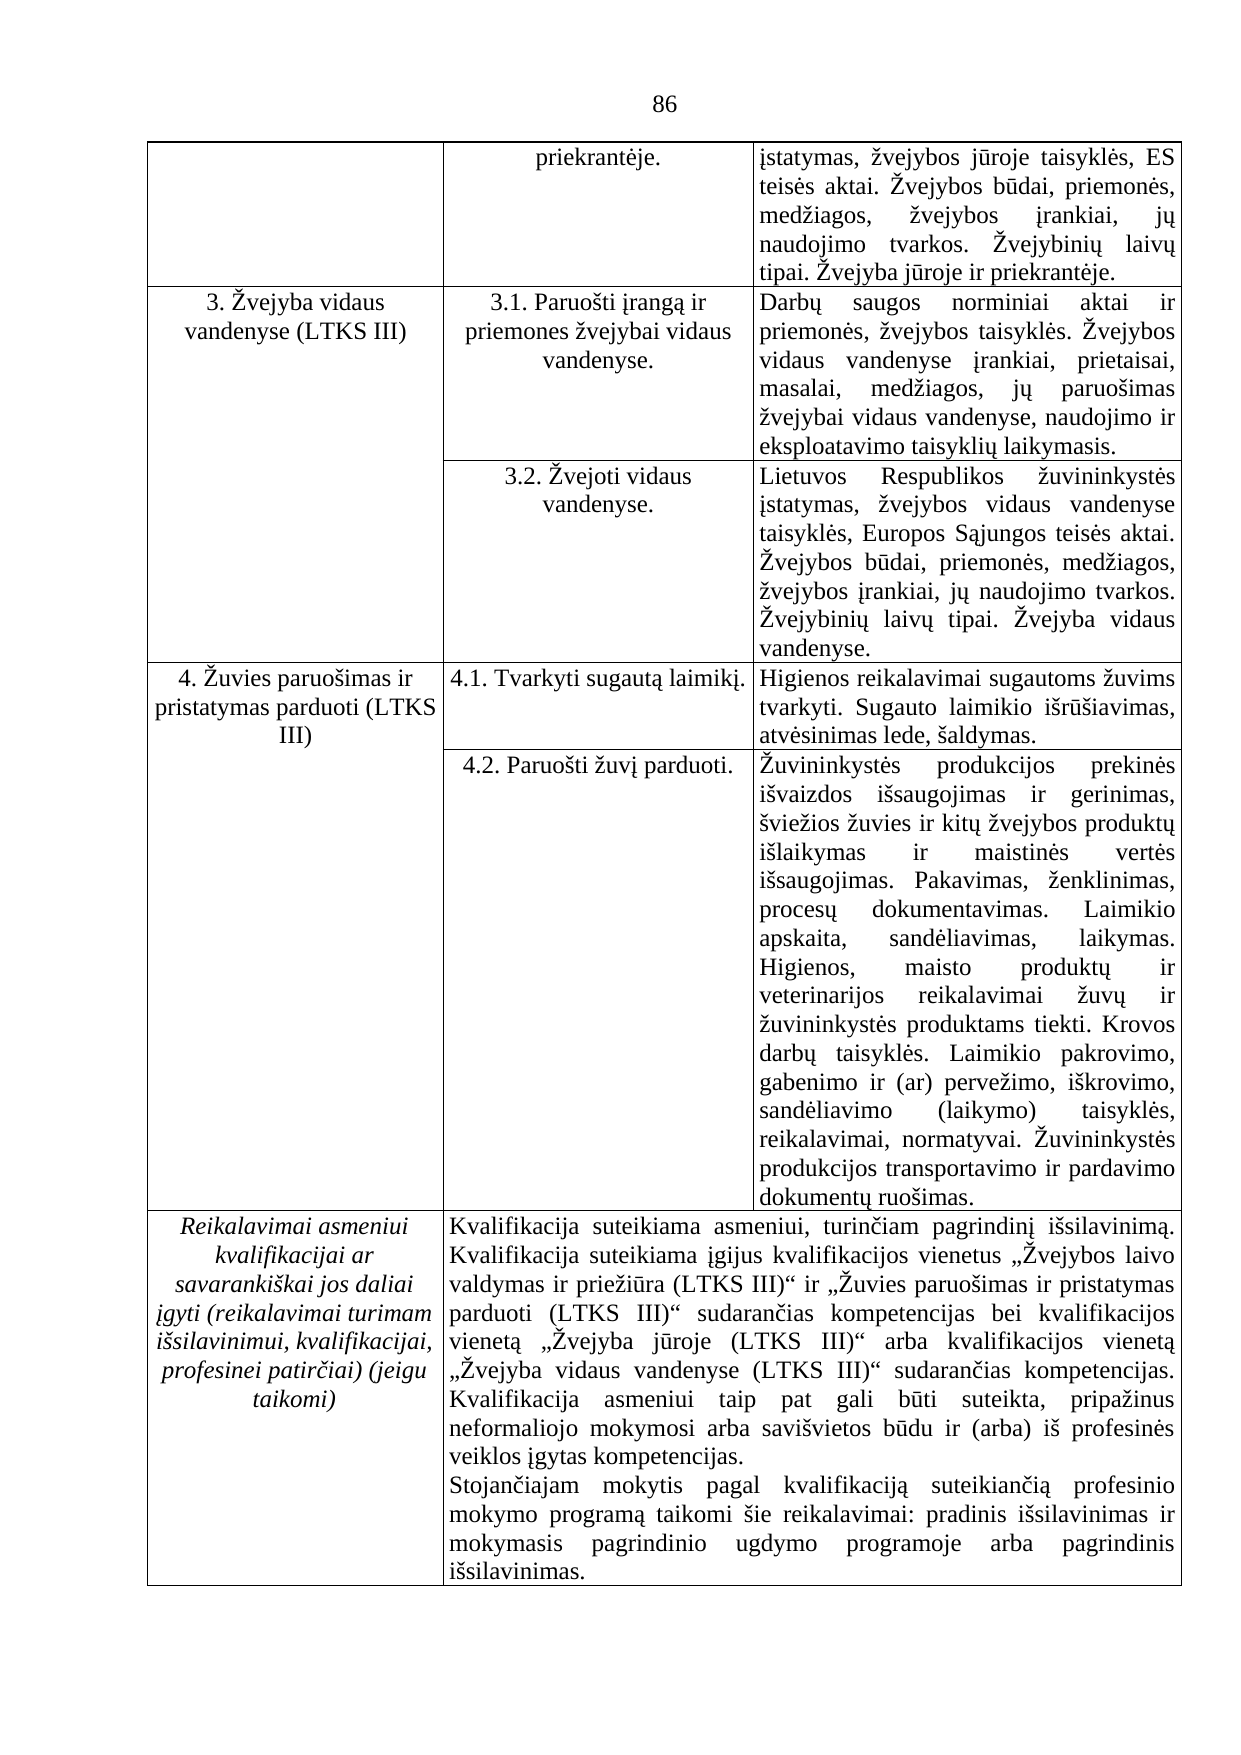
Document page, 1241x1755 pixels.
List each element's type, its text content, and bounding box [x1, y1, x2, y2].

table_cell [148, 143, 443, 286]
table_cell įstatymas, žvejybos jūroje taisyklės, ES teisės aktai. Žvejybos būdai, priemonės, medžiagos, žvejybos įrankiai, jų naudojimo tvarkos. Žvejybinių laivų tipai. Žvejyba jūroje ir priekrantėje. [754, 143, 1181, 286]
table_cell 3. Žvejyba vidaus vandenyse (LTKS III) [148, 287, 443, 662]
table_cell 3.2. Žvejoti vidaus vandenyse. [444, 461, 753, 662]
table_cell 4. Žuvies paruošimas ir pristatymas parduoti (LTKS III) [148, 663, 443, 1210]
table_cell 4.2. Paruošti žuvį parduoti. [444, 750, 753, 1210]
table_cell 3.1. Paruošti įrangą ir priemones žvejybai vidaus vandenyse. [444, 287, 753, 460]
table_cell Higienos reikalavimai sugautoms žuvims tvarkyti. Sugauto laimikio išrūšiavimas, atvėsinimas lede, šaldymas. [754, 663, 1181, 749]
table_cell Reikalavimai asmeniui kvalifikacijai ar savarankiškai jos daliai įgyti (reikalavimai turimam išsilavinimui, kvalifikacijai, profesinei patirčiai) (jeigu taikomi) [148, 1211, 443, 1585]
table_cell Kvalifikacija suteikiama asmeniui, turinčiam pagrindinį išsilavinimą. Kvalifikacija suteikiama įgijus kvalifikacijos vienetus „Žvejybos laivo valdymas ir priežiūra (LTKS III)“ ir „Žuvies paruošimas ir pristatymas parduoti (LTKS III)“ sudarančias kompetencijas bei kvalifikacijos vienetą „Žvejyba jūroje (LTKS III)“ arba kvalifikacijos vienetą „Žvejyba vidaus vandenyse (LTKS III)“ sudarančias kompetencijas. Kvalifikacija asmeniui taip pat gali būti suteikta, pripažinus neformaliojo mokymosi arba savišvietos būdu ir (arba) iš profesinės veiklos įgytas kompetencijas. Stojančiajam mokytis pagal kvalifikaciją suteikiančią profesinio mokymo programą taikomi šie reikalavimai: pradinis išsilavinimas ir mokymasis pagrindinio ugdymo programoje arba pagrindinis išsilavinimas. [444, 1211, 1181, 1585]
table_cell priekrantėje. [444, 143, 753, 286]
table_cell 4.1. Tvarkyti sugautą laimikį. [444, 663, 753, 749]
table_cell Lietuvos Respublikos žuvininkystės įstatymas, žvejybos vidaus vandenyse taisyklės, Europos Sąjungos teisės aktai. Žvejybos būdai, priemonės, medžiagos, žvejybos įrankiai, jų naudojimo tvarkos. Žvejybinių laivų tipai. Žvejyba vidaus vandenyse. [754, 461, 1181, 662]
table_cell Darbų saugos norminiai aktai ir priemonės, žvejybos taisyklės. Žvejybos vidaus vandenyse įrankiai, prietaisai, masalai, medžiagos, jų paruošimas žvejybai vidaus vandenyse, naudojimo ir eksploatavimo taisyklių laikymasis. [754, 287, 1181, 460]
table_cell Žuvininkystės produkcijos prekinės išvaizdos išsaugojimas ir gerinimas, šviežios žuvies ir kitų žvejybos produktų išlaikymas ir maistinės vertės išsaugojimas. Pakavimas, ženklinimas, procesų dokumentavimas. Laimikio apskaita, sandėliavimas, laikymas. Higienos, maisto produktų ir veterinarijos reikalavimai žuvų ir žuvininkystės produktams tiekti. Krovos darbų taisyklės. Laimikio pakrovimo, gabenimo ir (ar) pervežimo, iškrovimo, sandėliavimo (laikymo) taisyklės, reikalavimai, normatyvai. Žuvininkystės produkcijos transportavimo ir pardavimo dokumentų ruošimas. [754, 750, 1181, 1210]
